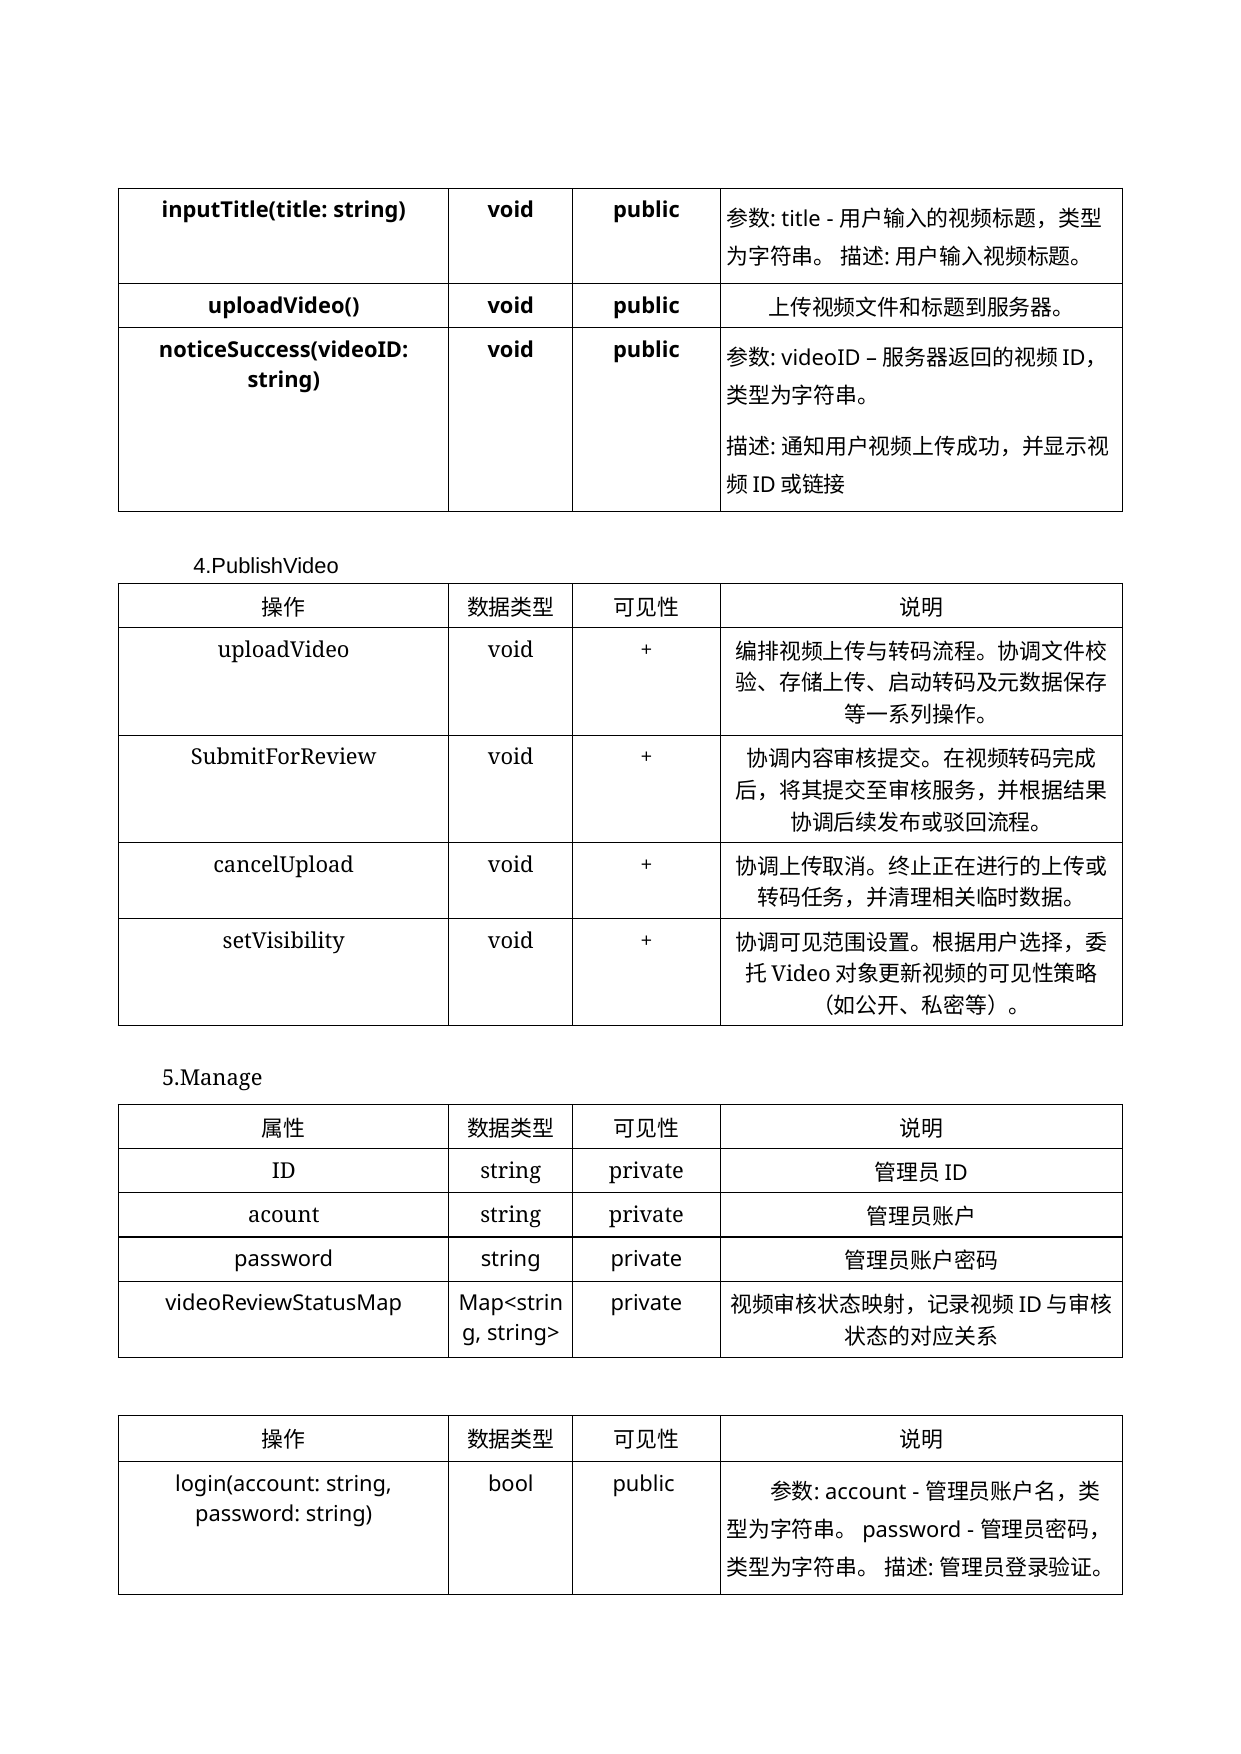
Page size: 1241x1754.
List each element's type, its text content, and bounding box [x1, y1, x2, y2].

table_cell 管理员ID [721, 1149, 1122, 1192]
table_cell 上传视频文件和标题到服务器。 [721, 284, 1122, 327]
table_header 数据类型 [449, 1105, 572, 1148]
table_cell acount [119, 1193, 448, 1236]
table_cell string [449, 1238, 572, 1281]
table_cell void [449, 736, 572, 842]
table_cell public [573, 189, 720, 283]
table_header 可见性 [573, 1416, 720, 1461]
table_header 可见性 [573, 1105, 720, 1148]
table_cell + [573, 736, 720, 842]
table_cell 协调上传取消。终止正在进行的上传或转码任务，并清理相关临时数据。 [721, 843, 1122, 918]
table_cell setVisibility [119, 919, 448, 1025]
table_cell 编排视频上传与转码流程。协调文件校验、存储上传、启动转码及元数据保存等一系列操作。 [721, 628, 1122, 734]
text 5.Manage [118, 1062, 1122, 1091]
table_header 属性 [119, 1105, 448, 1148]
table_cell string [449, 1149, 572, 1192]
table_cell 参数: account - 管理员账户名，类型为字符串。 password - 管理员密码，类型为字符串。 描述: 管理员登录验证。 [721, 1462, 1122, 1594]
table_header 说明 [721, 1105, 1122, 1148]
table_cell void [449, 843, 572, 918]
subtitle 4.PublishVideo [118, 553, 1122, 578]
table_header 数据类型 [449, 584, 572, 627]
table_cell void [449, 189, 572, 283]
table_cell public [573, 284, 720, 327]
table_header 数据类型 [449, 1416, 572, 1461]
table_header 操作 [119, 1416, 448, 1461]
table_cell noticeSuccess(videoID: string) [119, 328, 448, 511]
table_cell uploadVideo [119, 628, 448, 734]
table_cell bool [449, 1462, 572, 1594]
table_cell string [449, 1193, 572, 1236]
table_cell + [573, 919, 720, 1025]
table_cell void [449, 284, 572, 327]
table_cell Map<string, string> [449, 1282, 572, 1357]
table_header 可见性 [573, 584, 720, 627]
table_cell private [573, 1193, 720, 1236]
table_cell 参数: title - 用户输入的视频标题，类型为字符串。 描述: 用户输入视频标题。 [721, 189, 1122, 283]
table_header 说明 [721, 584, 1122, 627]
table_cell void [449, 919, 572, 1025]
table_cell public [573, 1462, 720, 1594]
table_cell + [573, 843, 720, 918]
table_cell ID [119, 1149, 448, 1192]
table_cell 协调内容审核提交。在视频转码完成后，将其提交至审核服务，并根据结果协调后续发布或驳回流程。 [721, 736, 1122, 842]
table_cell cancelUpload [119, 843, 448, 918]
table_cell 协调可见范围设置。根据用户选择，委托Video对象更新视频的可见性策略（如公开、私密等）。 [721, 919, 1122, 1025]
table_cell public [573, 328, 720, 511]
table_cell videoReviewStatusMap [119, 1282, 448, 1357]
table_header 说明 [721, 1416, 1122, 1461]
table_cell 视频审核状态映射，记录视频ID与审核状态的对应关系 [721, 1282, 1122, 1357]
table_cell uploadVideo() [119, 284, 448, 327]
table_cell password [119, 1238, 448, 1281]
table_cell private [573, 1238, 720, 1281]
table_cell inputTitle(title: string) [119, 189, 448, 283]
table_cell SubmitForReview [119, 736, 448, 842]
table_cell login(account: string, password: string) [119, 1462, 448, 1594]
table_header 操作 [119, 584, 448, 627]
table_cell + [573, 628, 720, 734]
table_cell 管理员账户 [721, 1193, 1122, 1236]
table_cell void [449, 328, 572, 511]
table_cell private [573, 1282, 720, 1357]
table_cell private [573, 1149, 720, 1192]
table_cell 参数: videoID – 服务器返回的视频ID，类型为字符串。 描述: 通知用户视频上传成功，并显示视频ID或链接 [721, 328, 1122, 511]
table_cell void [449, 628, 572, 734]
table_cell 管理员账户密码 [721, 1238, 1122, 1281]
